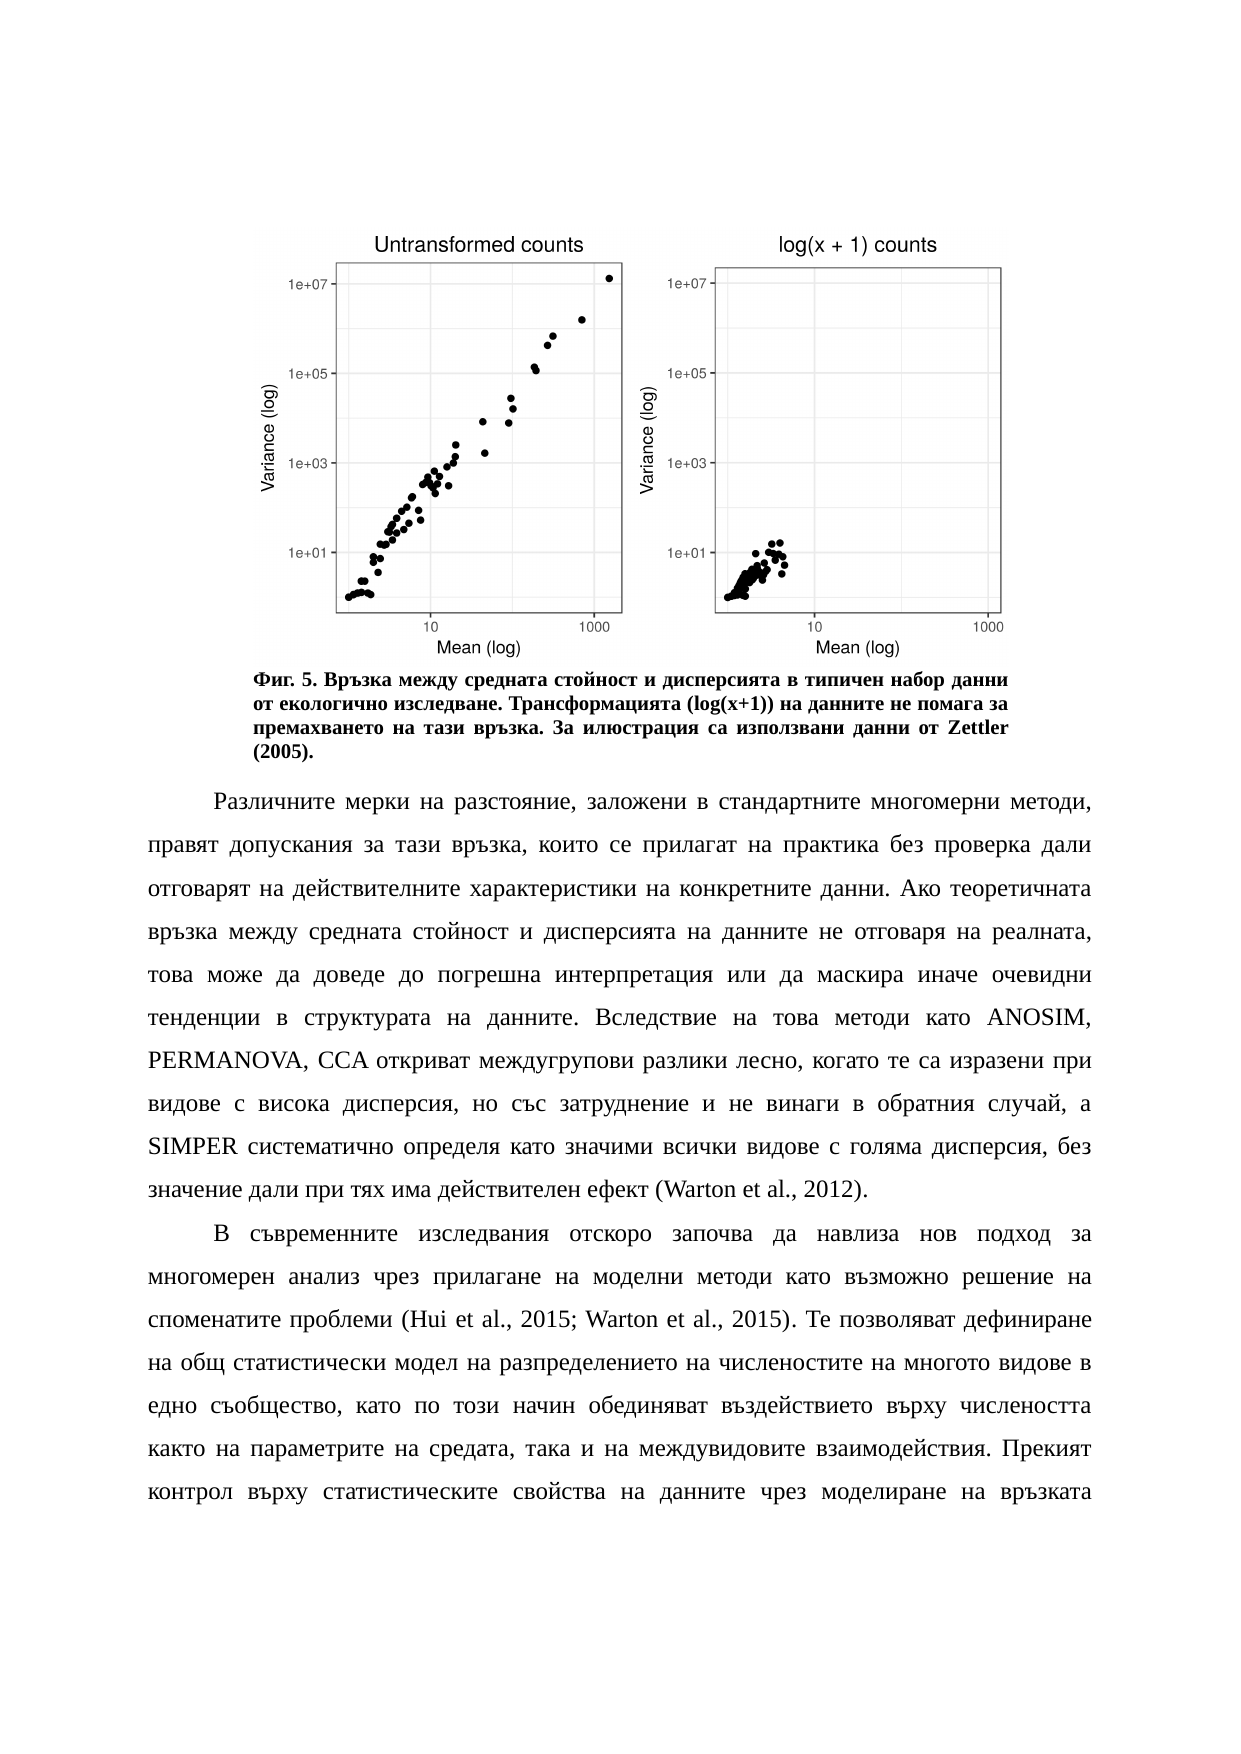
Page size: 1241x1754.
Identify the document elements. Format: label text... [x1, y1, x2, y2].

text Фиг. 5. Връзка между средната стойност и дисперсията в типичен набор данни от екологично изследване. Трансформацията (log(x+1)) на данните не помага за премахването на тази връзка. За илюстрация са използвани данни от Zettler (2005). [253, 667, 1009, 763]
text В съвременните изследвания отскоро започва да навлиза нов подход за многомерен анализ чрез прилагане на моделни методи като възможно решение на споменатите проблеми (Hui et al., 2015; Warton et al., 2015). Те позволяват дефиниране на общ статистически модел на разпределението на численостите на многото видове в едно съобщество, като по този начин обединяват въздействието върху числеността както на параметрите на средата, така и на междувидовите взаимодействия. Прекият контрол върху статистическите свойства на данните чрез моделиране на връзката [148, 1218, 1093, 1505]
picture [252, 227, 1010, 667]
text Различните мерки на разстояние, заложени в стандартните многомерни методи, правят допускания за тази връзка, които се прилагат на практика без проверка дали отговарят на действителните характеристики на конкретните данни. Ако теоретичната връзка между средната стойност и дисперсията на данните не отговаря на реалната, това може да доведе до погрешна интерпретация или да маскира иначе очевидни тенденции в структурата на данните. Вследствие на това методи като ANOSIM, PERMANOVA, CCA откриват междугрупови разлики лесно, когато те са изразени при видове с висока дисперсия, но със затруднение и не винаги в обратния случай, а SIMPER систематично определя като значими всички видове с голяма дисперсия, без значение дали при тях има действителен ефект (Warton et al., 2012). [148, 786, 1093, 1203]
